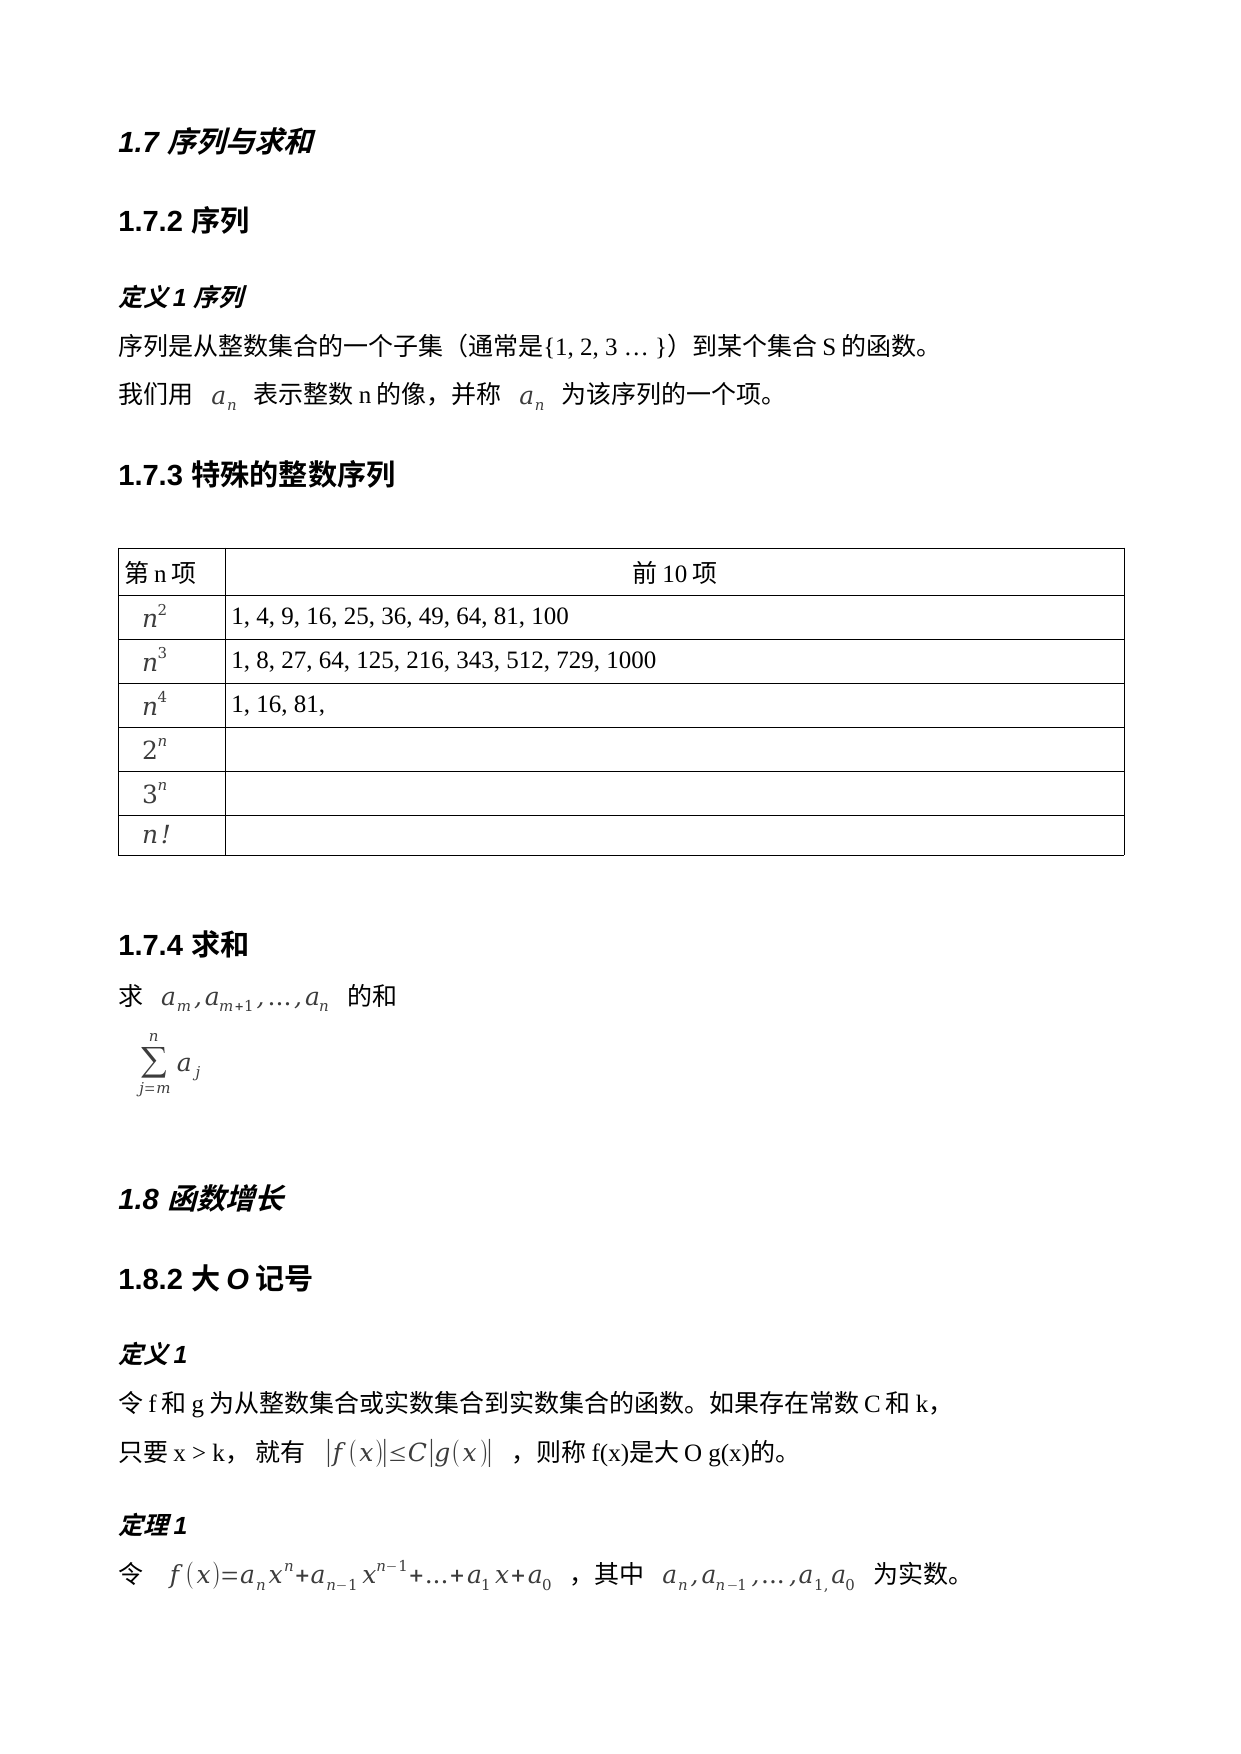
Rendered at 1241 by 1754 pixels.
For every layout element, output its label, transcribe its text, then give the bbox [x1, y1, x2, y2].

table_cell 1, 4, 9, 16, 25, 36, 49, 64, 81, 100 [226, 596, 1124, 639]
table_cell [226, 816, 1124, 855]
subtitle 1.7.4 求和 [118, 921, 1122, 964]
table_cell [119, 596, 225, 639]
subtitle 1.7 序列与求和 [118, 118, 1122, 160]
table_cell [226, 772, 1124, 814]
table_cell [119, 640, 225, 683]
subtitle 定义1 序列 [118, 278, 1122, 314]
subtitle 1.8.2 大O记号 [118, 1255, 1122, 1298]
text 令 ，其中为实数。 [118, 1554, 1122, 1593]
text 令f和g为从整数集合或实数集合到实数集合的函数。如果存在常数C和k， [118, 1383, 1122, 1420]
table_cell 1, 16, 81, [226, 684, 1124, 727]
text 只要x > k， 就有，则称f(x)是大O g(x)的。 [118, 1432, 1122, 1468]
table_cell [119, 816, 225, 855]
text 序列是从整数集合的一个子集（通常是{1, 2, 3 … }）到某个集合S的函数。 [118, 326, 1122, 362]
table_cell 1, 8, 27, 64, 125, 216, 343, 512, 729, 1000 [226, 640, 1124, 683]
subtitle 定义 1 [118, 1335, 1122, 1371]
subtitle 1.7.2 序列 [118, 198, 1122, 240]
table_cell [226, 728, 1124, 771]
table_header 前10项 [226, 549, 1124, 595]
table_cell [119, 772, 225, 814]
table_header 第n项 [119, 549, 225, 595]
text 求的和 [118, 976, 1122, 1015]
subtitle 1.8 函数增长 [118, 1176, 1122, 1218]
text 我们用表示整数n的像，并称为该序列的一个项。 [118, 375, 1122, 414]
subtitle 1.7.3 特殊的整数序列 [118, 451, 1122, 494]
subtitle 定理 1 [118, 1506, 1122, 1542]
table_cell [119, 684, 225, 727]
table_cell [119, 728, 225, 771]
